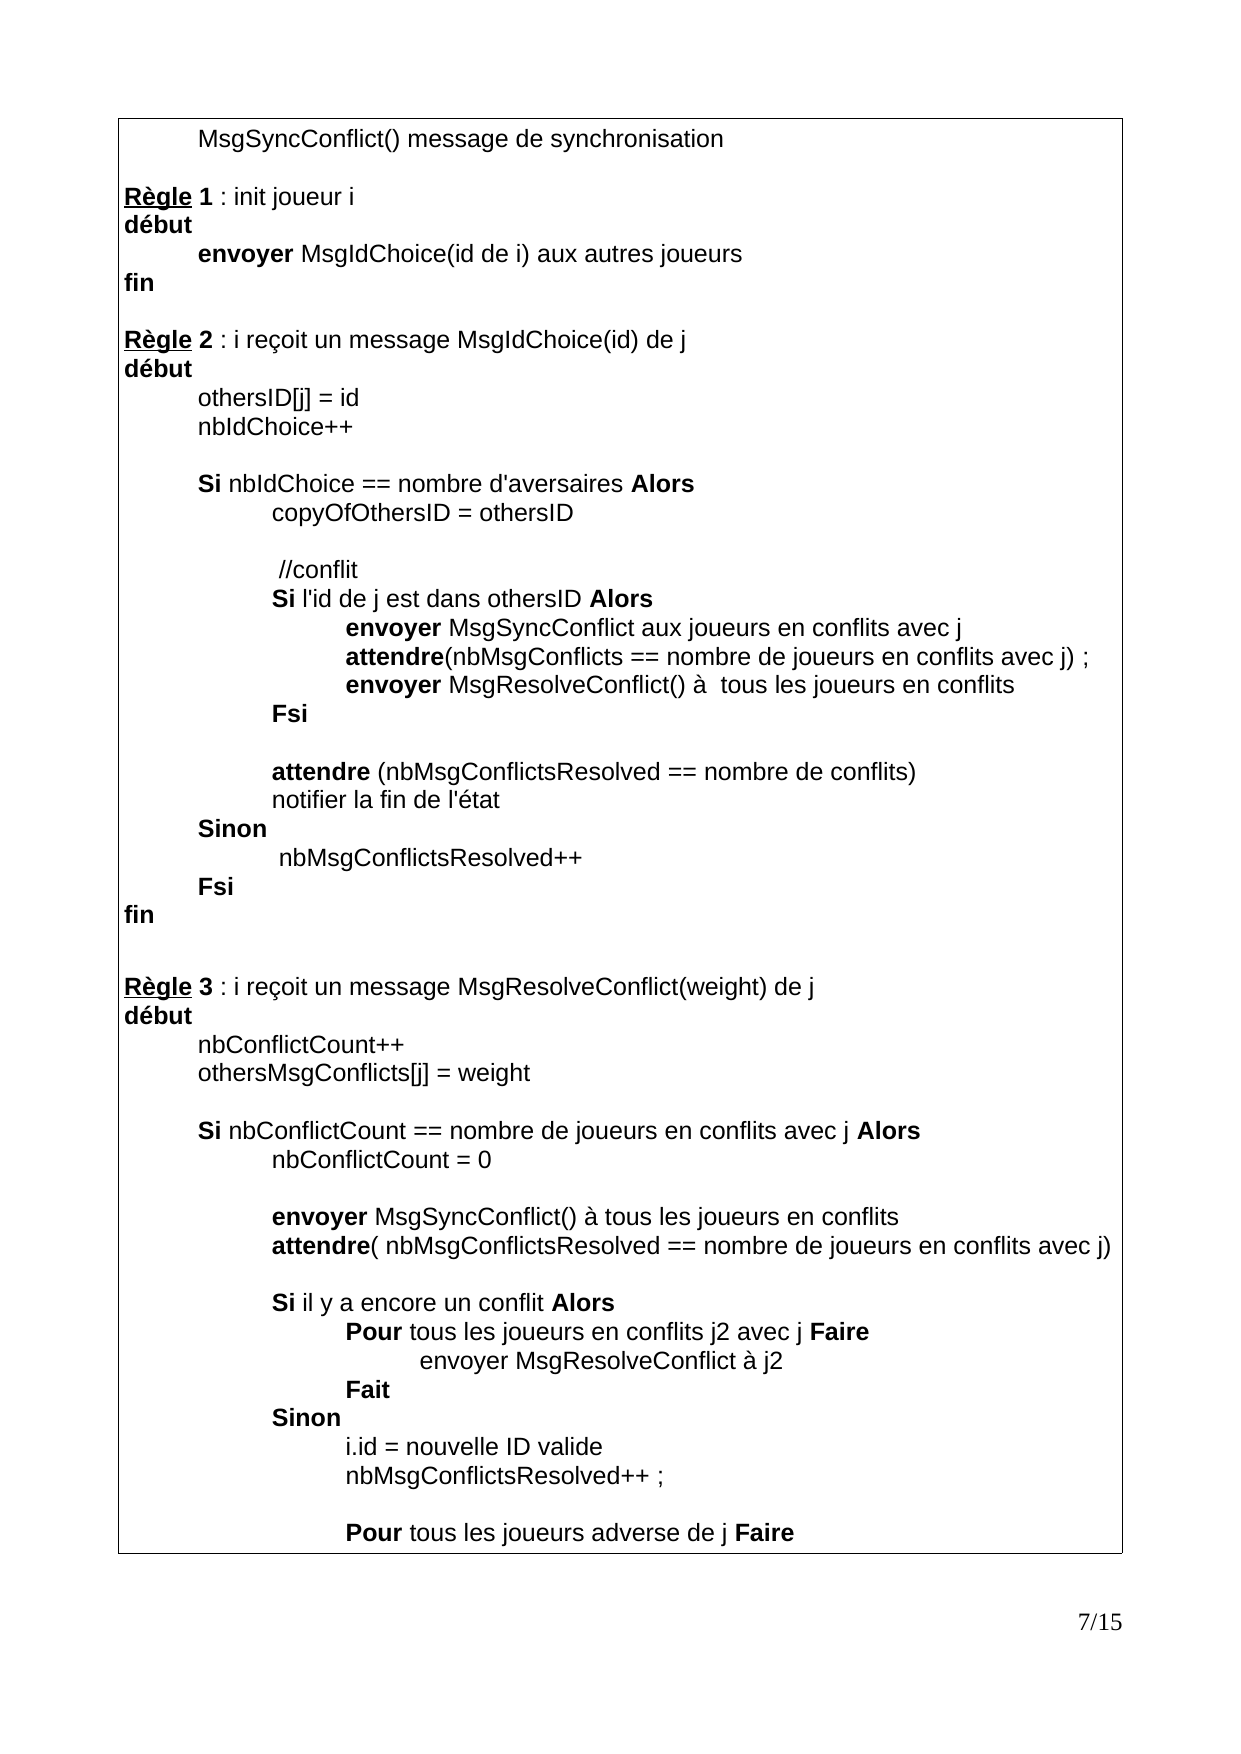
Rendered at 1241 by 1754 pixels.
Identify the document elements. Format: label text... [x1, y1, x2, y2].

table_header MsgSyncConflict() message de synchronisation Règle 1 : init joueur i début envoyer MsgIdChoice(id de i) aux autres joueurs fin Règle 2 : i reçoit un message MsgIdChoice(id) de j début othersID[j] = id nbIdChoice++ Si nbIdChoice == nombre d'aversaires Alors copyOfOthersID = othersID //conflit Si l'id de j est dans othersID Alors envoyer MsgSyncConflict aux joueurs en conflits avec j attendre(nbMsgConflicts == nombre de joueurs en conflits avec j) ; envoyer MsgResolveConflict() à tous les joueurs en conflits Fsi attendre (nbMsgConflictsResolved == nombre de conflits) notifier la fin de l'état Sinon nbMsgConflictsResolved++ Fsi fin Règle 3 : i reçoit un message MsgResolveConflict(weight) de j début nbConflictCount++ othersMsgConflicts[j] = weight Si nbConflictCount == nombre de joueurs en conflits avec j Alors nbConflictCount = 0 envoyer MsgSyncConflict() à tous les joueurs en conflits attendre( nbMsgConflictsResolved == nombre de joueurs en conflits avec j) Si il y a encore un conflit Alors Pour tous les joueurs en conflits j2 avec j Faire envoyer MsgResolveConflict à j2 Fait Sinon i.id = nouvelle ID valide nbMsgConflictsResolved++ ; Pour tous les joueurs adverse de j Faire [119, 119, 1122, 1553]
